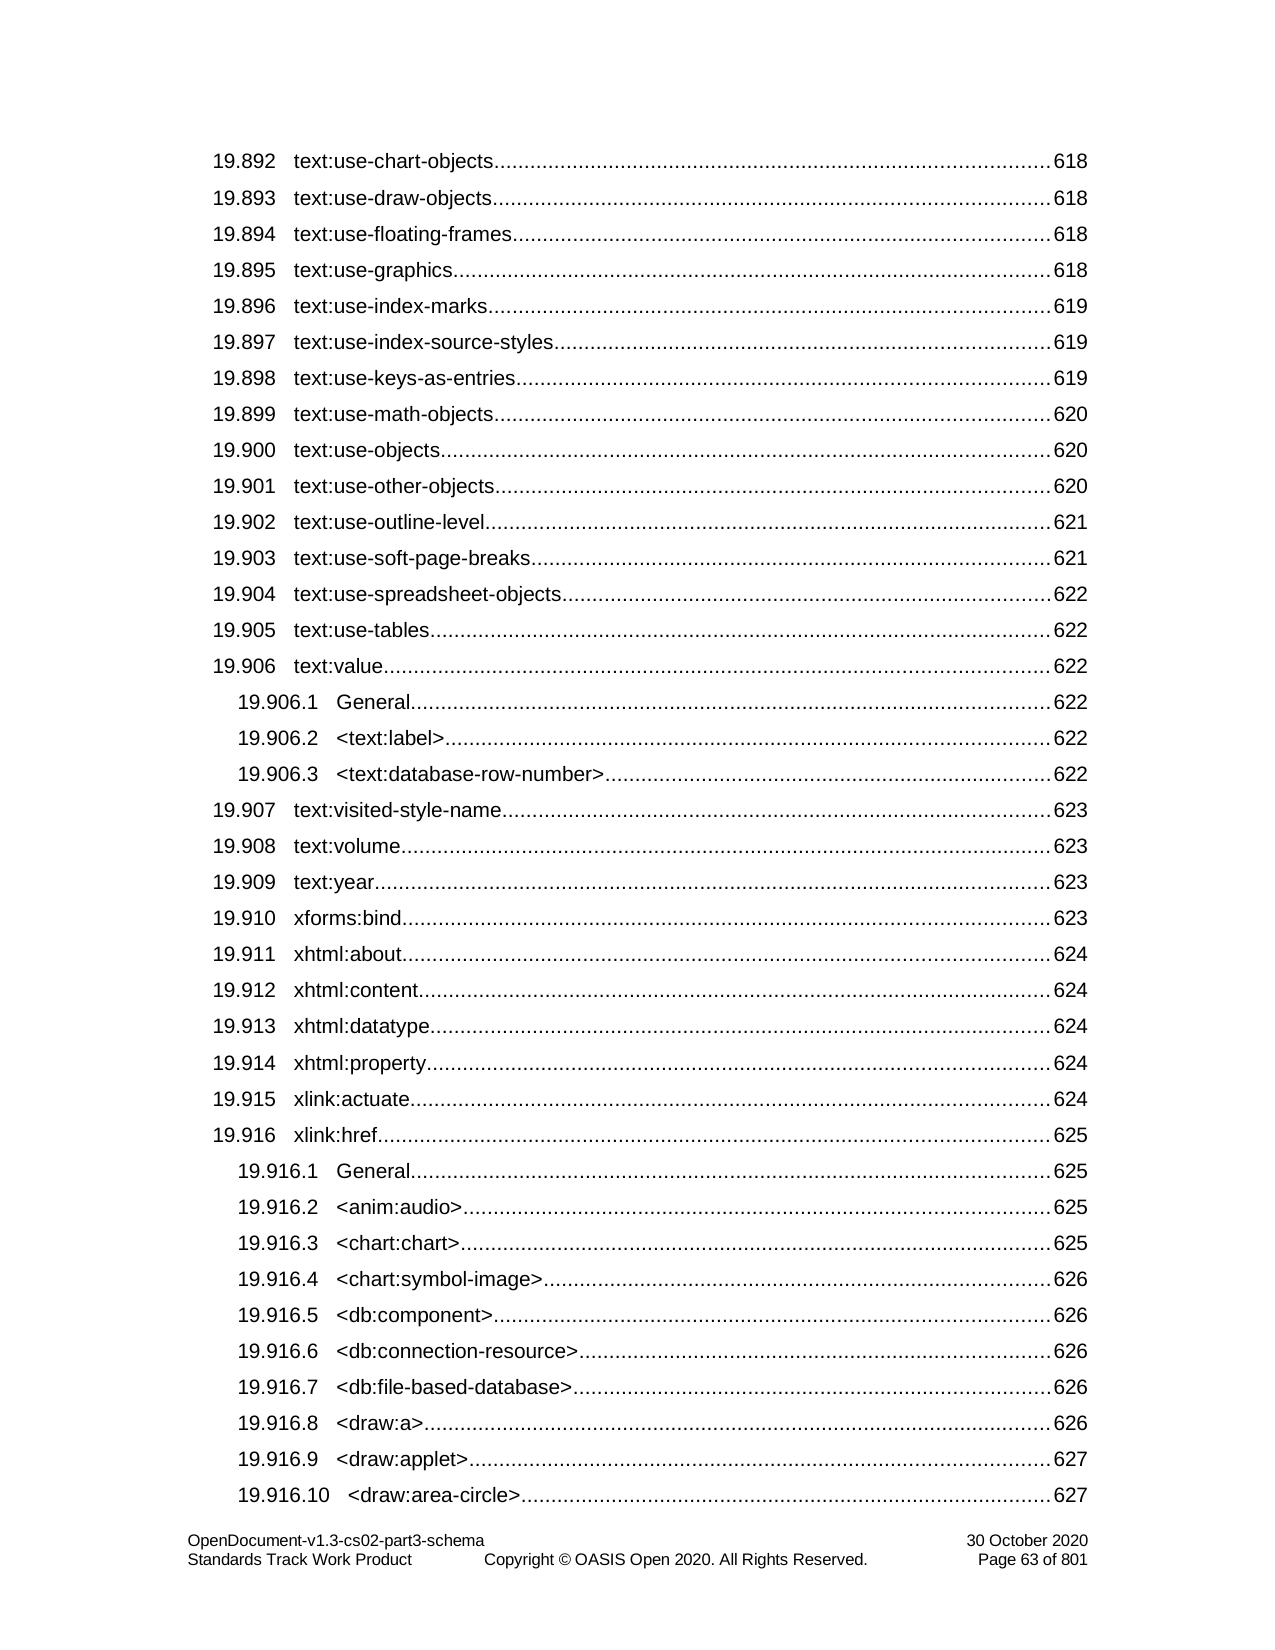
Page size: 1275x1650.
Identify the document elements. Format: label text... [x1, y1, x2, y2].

text 19.911 xhtml:about 624 [212, 943, 1088, 966]
text 19.901 text:use-other-objects 620 [212, 474, 1088, 498]
text 19.904 text:use-spreadsheet-objects 622 [212, 582, 1088, 606]
text 19.906 text:value 622 [212, 654, 1088, 678]
text 19.896 text:use-index-marks 619 [212, 294, 1088, 318]
text 19.912 xhtml:content 624 [212, 979, 1088, 1002]
text 19.900 text:use-objects 620 [212, 438, 1088, 462]
text 19.902 text:use-outline-level 621 [212, 510, 1088, 534]
text 19.916.7 <db:file-based-database> 626 [237, 1375, 1088, 1399]
text 19.916.8 <draw:a> 626 [237, 1411, 1088, 1435]
text 19.895 text:use-graphics 618 [212, 258, 1088, 282]
text 19.907 text:visited-style-name 623 [212, 799, 1088, 822]
text 19.906.2 <text:label> 622 [237, 727, 1088, 750]
text 19.915 xlink:actuate 624 [212, 1087, 1088, 1111]
text 19.910 xforms:bind 623 [212, 907, 1088, 930]
text 19.897 text:use-index-source-styles 619 [212, 330, 1088, 354]
text 19.906.1 General 622 [237, 691, 1088, 714]
text 19.893 text:use-draw-objects 618 [212, 186, 1088, 209]
text 19.899 text:use-math-objects 620 [212, 402, 1088, 426]
text 19.916.10 <draw:area-circle> 627 [237, 1483, 1088, 1507]
text 19.892 text:use-chart-objects 618 [212, 150, 1088, 173]
text 19.916.9 <draw:applet> 627 [237, 1447, 1088, 1471]
text 19.916.1 General 625 [237, 1159, 1088, 1183]
text 19.916.5 <db:component> 626 [237, 1303, 1088, 1327]
text 19.908 text:volume 623 [212, 835, 1088, 858]
text 19.916.2 <anim:audio> 625 [237, 1195, 1088, 1219]
text 19.894 text:use-floating-frames 618 [212, 222, 1088, 246]
text 19.914 xhtml:property 624 [212, 1051, 1088, 1074]
text 19.913 xhtml:datatype 624 [212, 1015, 1088, 1038]
text 19.898 text:use-keys-as-entries 619 [212, 366, 1088, 390]
text 19.916 xlink:href 625 [212, 1123, 1088, 1147]
text 19.909 text:year 623 [212, 871, 1088, 894]
text 19.905 text:use-tables 622 [212, 618, 1088, 642]
text 19.916.3 <chart:chart> 625 [237, 1231, 1088, 1255]
text 19.916.6 <db:connection-resource> 626 [237, 1339, 1088, 1363]
text 19.906.3 <text:database-row-number> 622 [237, 763, 1088, 786]
text 19.916.4 <chart:symbol-image> 626 [237, 1267, 1088, 1291]
text 19.903 text:use-soft-page-breaks 621 [212, 546, 1088, 570]
